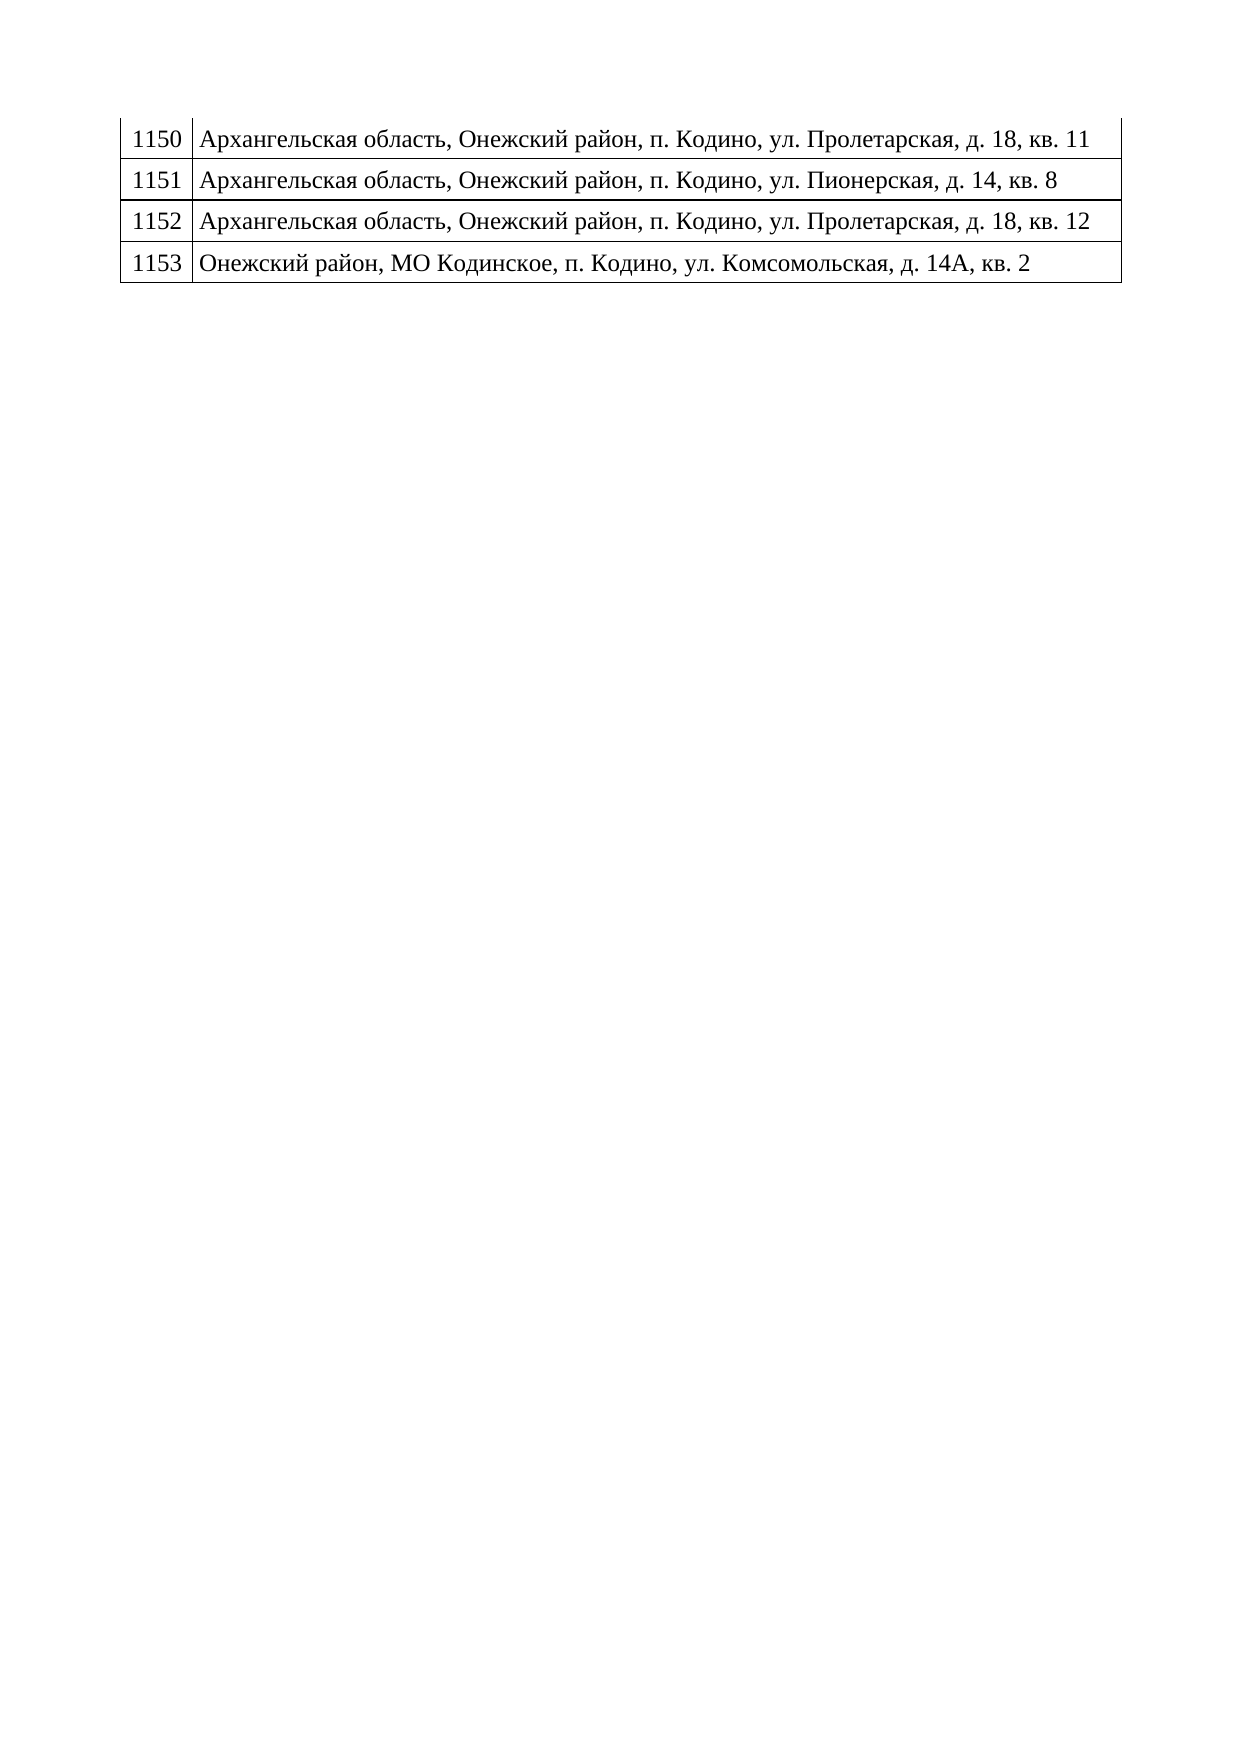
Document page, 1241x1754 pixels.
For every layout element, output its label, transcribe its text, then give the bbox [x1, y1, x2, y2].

table_cell 1151 [121, 159, 192, 199]
table_cell Архангельская область, Онежский район, п. Кодино, ул. Пролетарская, д. 18, кв. 11 [193, 118, 1121, 158]
table_cell 1150 [121, 118, 192, 158]
table_cell Архангельская область, Онежский район, п. Кодино, ул. Пролетарская, д. 18, кв. 12 [193, 201, 1121, 241]
table_cell Онежский район, МО Кодинское, п. Кодино, ул. Комсомольская, д. 14А, кв. 2 [193, 242, 1121, 282]
table_cell 1153 [121, 242, 192, 282]
table_cell 1152 [121, 201, 192, 241]
table_cell Архангельская область, Онежский район, п. Кодино, ул. Пионерская, д. 14, кв. 8 [193, 159, 1121, 199]
